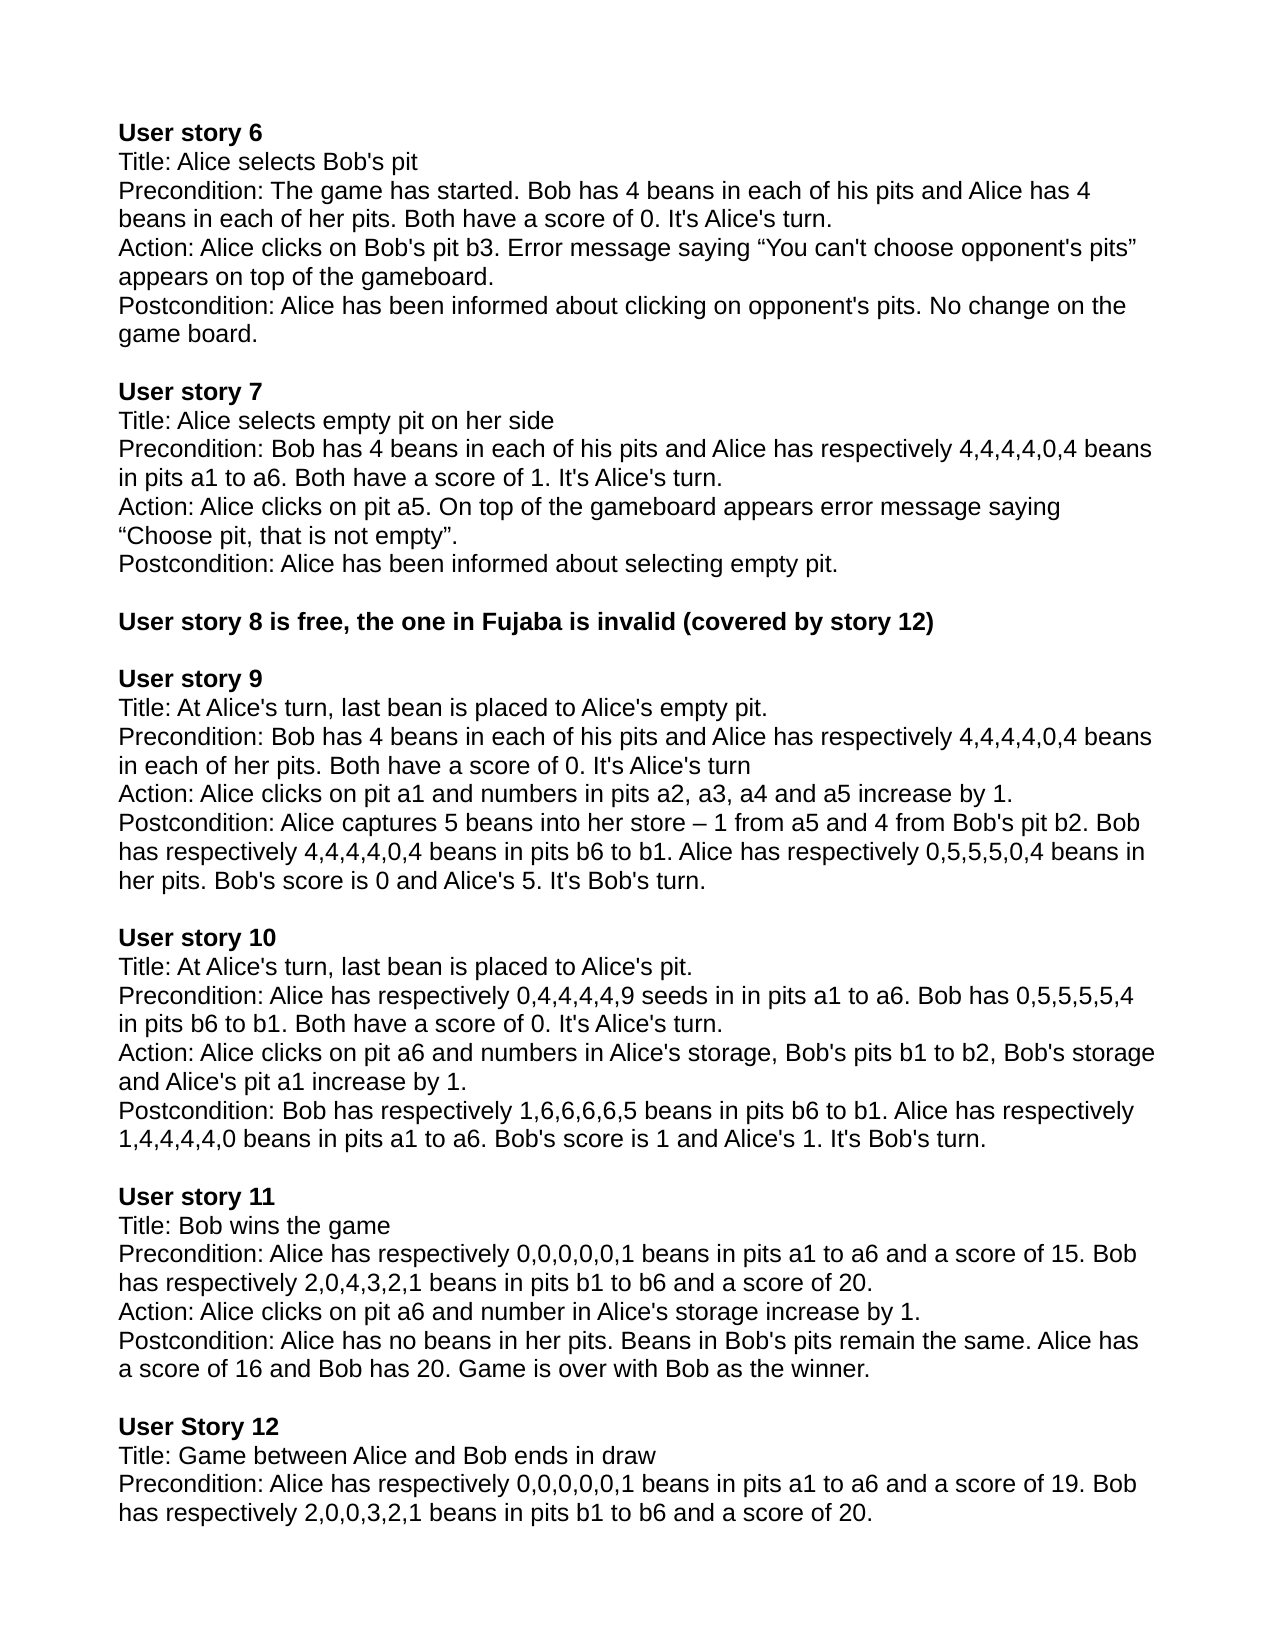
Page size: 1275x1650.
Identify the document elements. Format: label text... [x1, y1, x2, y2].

text Postcondition: Bob has respectively 1,6,6,6,6,5 beans in pits b6 to b1. Alice has respectively 1,4,4,4,4,0 beans in pits a1 to a6. Bob's score is 1 and Alice's 1. It's Bob's turn. [118, 1096, 1157, 1153]
text Precondition: Alice has respectively 0,0,0,0,0,1 beans in pits a1 to a6 and a score of 15. Bob has respectively 2,0,4,3,2,1 beans in pits b1 to b6 and a score of 20. [118, 1239, 1157, 1297]
text Action: Alice clicks on Bob's pit b3. Error message saying “You can't choose opponent's pits” appears on top of the gameboard. [118, 233, 1157, 291]
text Title: At Alice's turn, last bean is placed to Alice's empty pit. [118, 693, 1157, 722]
text Precondition: Bob has 4 beans in each of his pits and Alice has respectively 4,4,4,4,0,4 beans in each of her pits. Both have a score of 0. It's Alice's turn [118, 722, 1157, 779]
text Postcondition: Alice has been informed about selecting empty pit. [118, 549, 1157, 578]
text User story 7 [118, 377, 1157, 406]
text Action: Alice clicks on pit a6 and numbers in Alice's storage, Bob's pits b1 to b2, Bob's storage and Alice's pit a1 increase by 1. [118, 1038, 1157, 1096]
text Postcondition: Alice has been informed about clicking on opponent's pits. No change on the game board. [118, 291, 1157, 348]
text Action: Alice clicks on pit a1 and numbers in pits a2, a3, a4 and a5 increase by 1. [118, 779, 1157, 808]
text User story 11 [118, 1182, 1157, 1211]
text Postcondition: Alice captures 5 beans into her store – 1 from a5 and 4 from Bob's pit b2. Bob has respectively 4,4,4,4,0,4 beans in pits b6 to b1. Alice has respectively 0,5,5,5,0,4 beans in her pits. Bob's score is 0 and Alice's 5. It's Bob's turn. [118, 808, 1157, 894]
text User story 10 [118, 923, 1157, 952]
text User story 6 [118, 118, 1157, 147]
text Precondition: Alice has respectively 0,4,4,4,4,9 seeds in in pits a1 to a6. Bob has 0,5,5,5,5,4 in pits b6 to b1. Both have a score of 0. It's Alice's turn. [118, 981, 1157, 1038]
text Precondition: The game has started. Bob has 4 beans in each of his pits and Alice has 4 beans in each of her pits. Both have a score of 0. It's Alice's turn. [118, 176, 1157, 233]
text Title: At Alice's turn, last bean is placed to Alice's pit. [118, 952, 1157, 981]
text Precondition: Alice has respectively 0,0,0,0,0,1 beans in pits a1 to a6 and a score of 19. Bob has respectively 2,0,0,3,2,1 beans in pits b1 to b6 and a score of 20. [118, 1469, 1157, 1527]
text Title: Alice selects empty pit on her side [118, 406, 1157, 434]
text Title: Game between Alice and Bob ends in draw [118, 1441, 1157, 1469]
text User story 9 [118, 664, 1157, 693]
text Action: Alice clicks on pit a6 and number in Alice's storage increase by 1. [118, 1297, 1157, 1326]
text Postcondition: Alice has no beans in her pits. Beans in Bob's pits remain the same. Alice has a score of 16 and Bob has 20. Game is over with Bob as the winner. [118, 1326, 1157, 1383]
text Title: Bob wins the game [118, 1211, 1157, 1239]
text Title: Alice selects Bob's pit [118, 147, 1157, 176]
text Action: Alice clicks on pit a5. On top of the gameboard appears error message saying “Choose pit, that is not empty”. [118, 492, 1157, 549]
text Precondition: Bob has 4 beans in each of his pits and Alice has respectively 4,4,4,4,0,4 beans in pits a1 to a6. Both have a score of 1. It's Alice's turn. [118, 434, 1157, 492]
text User Story 12 [118, 1412, 1157, 1441]
text User story 8 is free, the one in Fujaba is invalid (covered by story 12) [118, 607, 1157, 636]
